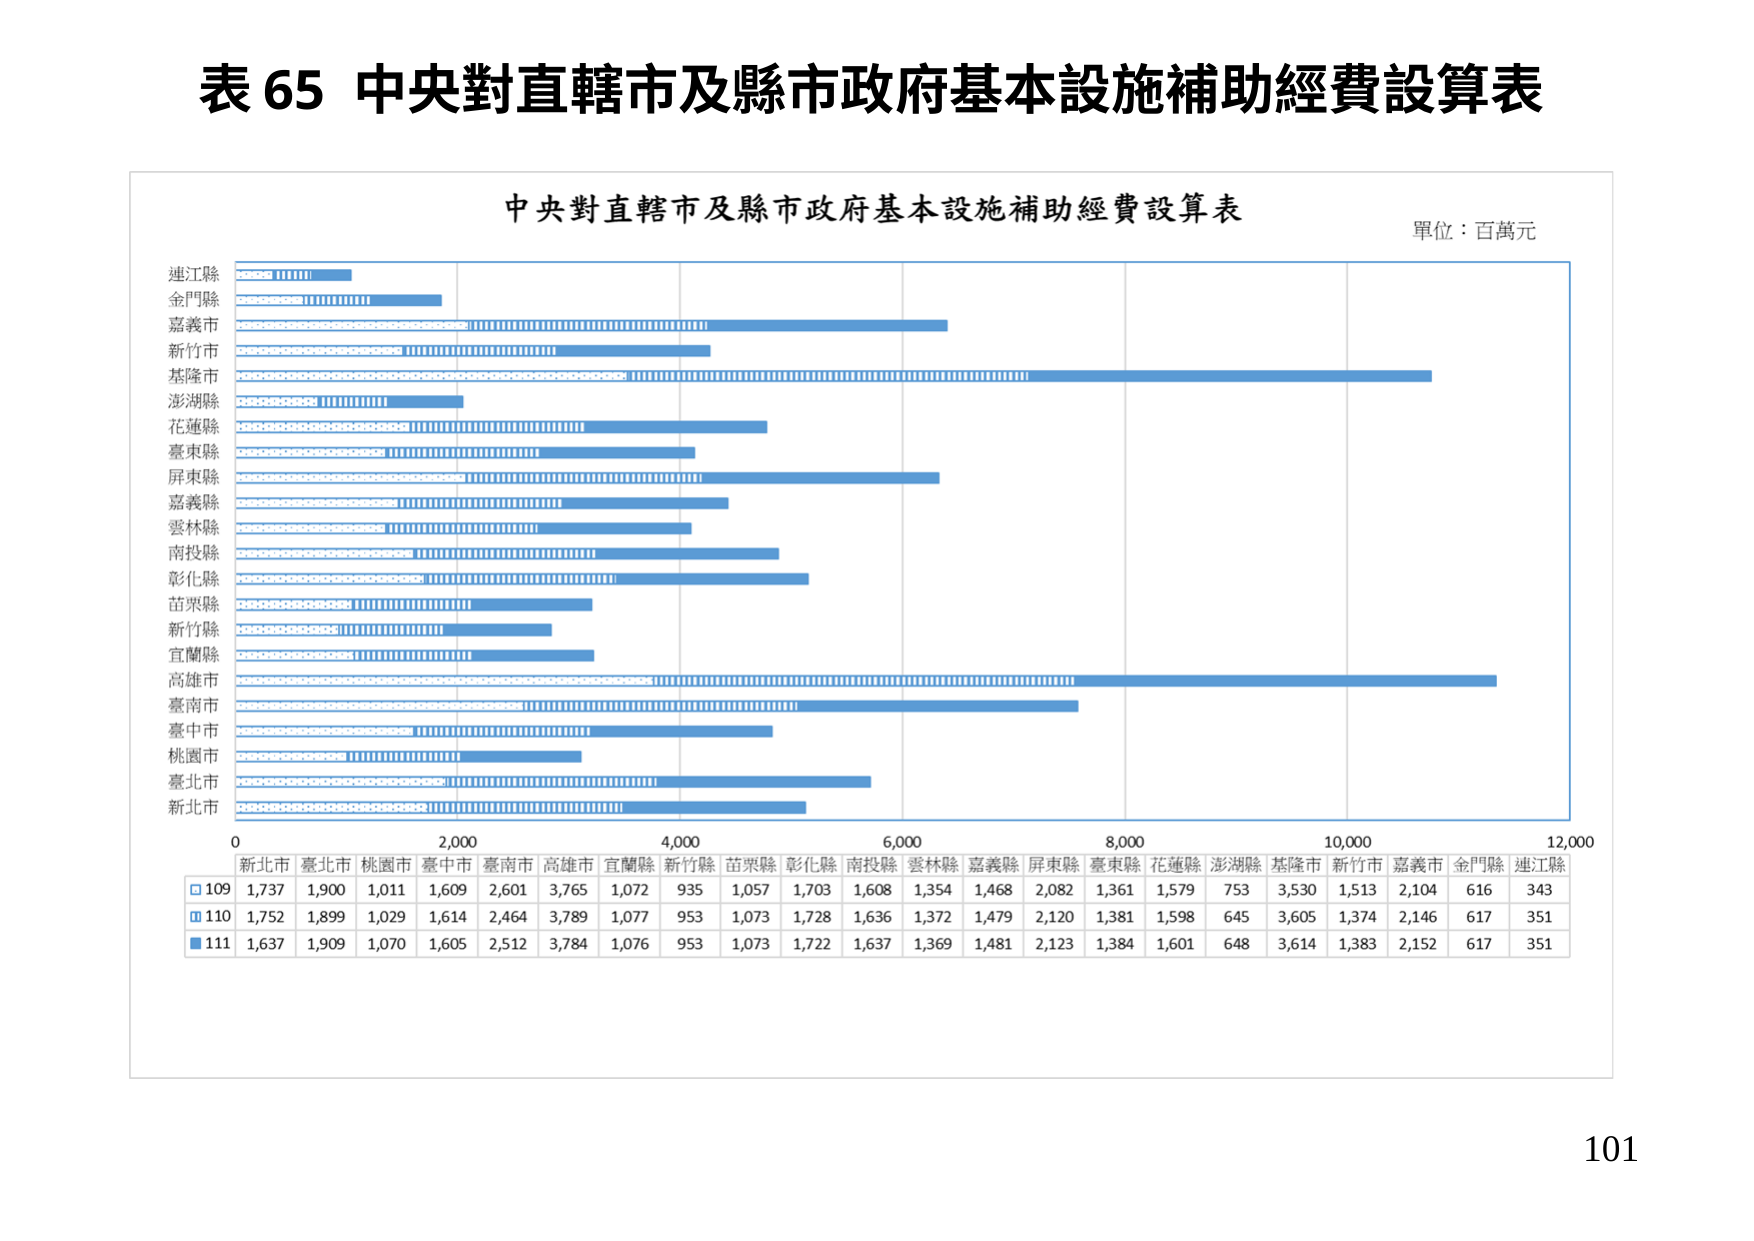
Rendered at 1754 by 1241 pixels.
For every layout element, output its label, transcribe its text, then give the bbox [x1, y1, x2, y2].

picture [129, 171, 1614, 1079]
text 表65 中央對直轄市及縣市政府基本設施補助經費設算表 [103, 30, 1639, 142]
